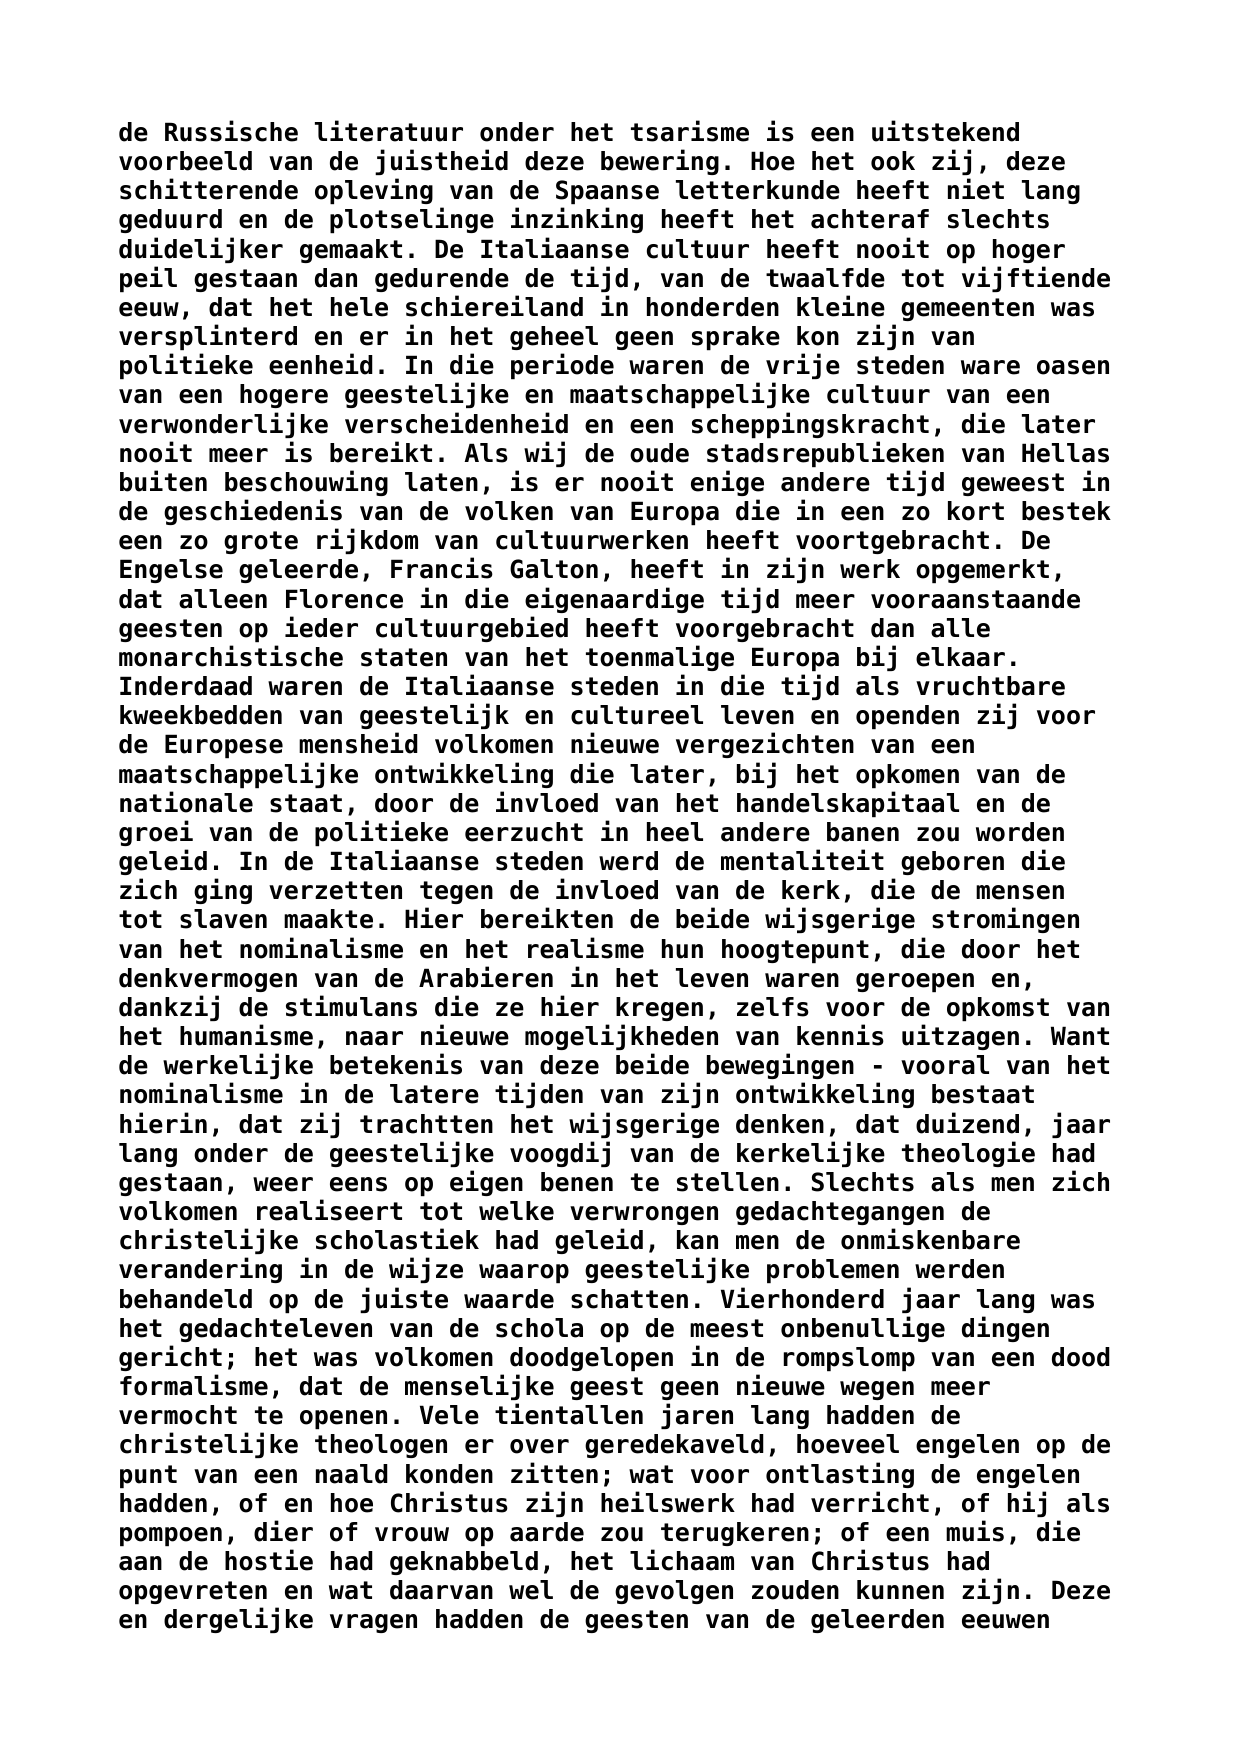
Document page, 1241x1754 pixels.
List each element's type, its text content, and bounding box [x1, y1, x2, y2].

text de Russische literatuur onder het tsarisme is een uitstekend voorbeeld van de juistheid deze bewering. Hoe het ook zij, deze schitterende opleving van de Spaanse letterkunde heeft niet lang geduurd en de plotselinge inzinking heeft het achteraf slechts duidelijker gemaakt. De Italiaanse cultuur heeft nooit op hoger peil gestaan dan gedurende de tijd, van de twaalfde tot vijftiende eeuw, dat het hele schiereiland in honderden kleine gemeenten was versplinterd en er in het geheel geen sprake kon zijn van politieke eenheid. In die periode waren de vrije steden ware oasen van een hogere geestelijke en maatschappelijke cultuur van een verwonderlijke verscheidenheid en een scheppingskracht, die later nooit meer is bereikt. Als wij de oude stadsrepublieken van Hellas buiten beschouwing laten, is er nooit enige andere tijd geweest in de geschiedenis van de volken van Europa die in een zo kort bestek een zo grote rijkdom van cultuurwerken heeft voortgebracht. De Engelse geleerde, Francis Galton, heeft in zijn werk opgemerkt, dat alleen Florence in die eigenaardige tijd meer vooraanstaande geesten op ieder cultuurgebied heeft voorgebracht dan alle monarchistische staten van het toenmalige Europa bij elkaar. Inderdaad waren de Italiaanse steden in die tijd als vruchtbare kweekbedden van geestelijk en cultureel leven en openden zij voor de Europese mensheid volkomen nieuwe vergezichten van een maatschappelijke ontwikkeling die later, bij het opkomen van de nationale staat, door de invloed van het handelskapitaal en de groei van de politieke eerzucht in heel andere banen zou worden geleid. In de Italiaanse steden werd de mentaliteit geboren die zich ging verzetten tegen de invloed van de kerk, die de mensen tot slaven maakte. Hier bereikten de beide wijsgerige stromingen van het nominalisme en het realisme hun hoogtepunt, die door het denkvermogen van de Arabieren in het leven waren geroepen en, dankzij de stimulans die ze hier kregen, zelfs voor de opkomst van het humanisme, naar nieuwe mogelijkheden van kennis uitzagen. Want de werkelijke betekenis van deze beide bewegingen - vooral van het nominalisme in de latere tijden van zijn ontwikkeling bestaat hierin, dat zij trachtten het wijsgerige denken, dat duizend, jaar lang onder de geestelijke voogdij van de kerkelijke theologie had gestaan, weer eens op eigen benen te stellen. Slechts als men zich volkomen realiseert tot welke verwrongen gedachtegangen de christelijke scholastiek had geleid, kan men de onmiskenbare verandering in de wijze waarop geestelijke problemen werden behandeld op de juiste waarde schatten. Vierhonderd jaar lang was het gedachteleven van de schola op de meest onbenullige dingen gericht; het was volkomen doodgelopen in de rompslomp van een dood formalisme, dat de menselijke geest geen nieuwe wegen meer vermocht te openen. Vele tientallen jaren lang hadden de christelijke theologen er over geredekaveld, hoeveel engelen op de punt van een naald konden zitten; wat voor ontlasting de engelen hadden, of en hoe Christus zijn heilswerk had verricht, of hij als pompoen, dier of vrouw op aarde zou terugkeren; of een muis, die aan de hostie had geknabbeld, het lichaam van Christus had opgevreten en wat daarvan wel de gevolgen zouden kunnen zijn. Deze en dergelijke vragen hadden de geesten van de geleerden eeuwen [118, 118, 1122, 1635]
